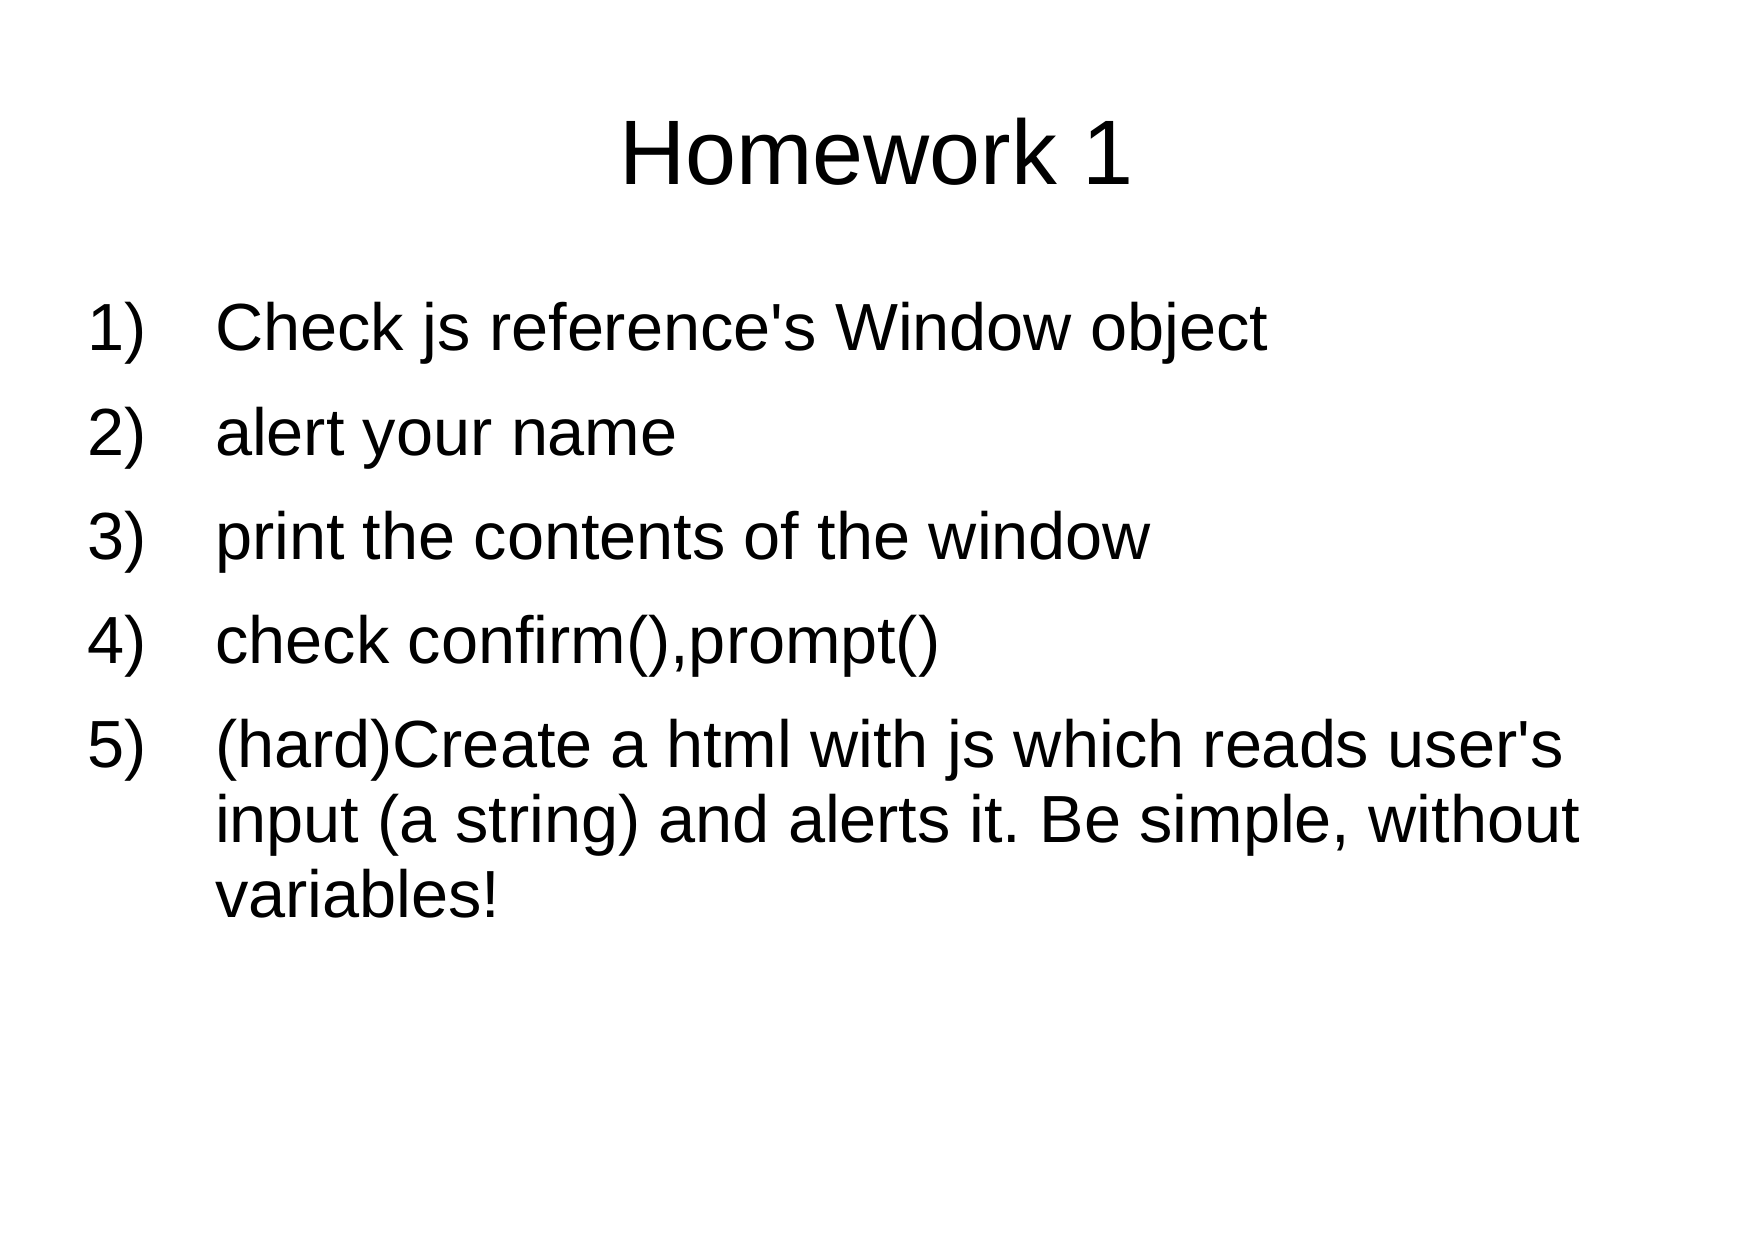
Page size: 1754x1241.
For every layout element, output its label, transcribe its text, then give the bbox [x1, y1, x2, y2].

list Check js reference's Window object alert your name print the contents of the window check confirm(),prompt() (hard)Create a html with js which reads user's input (a string) and alerts it. Be simple, without variables! [87, 290, 1667, 1109]
title Homework 1 [87, 49, 1667, 257]
